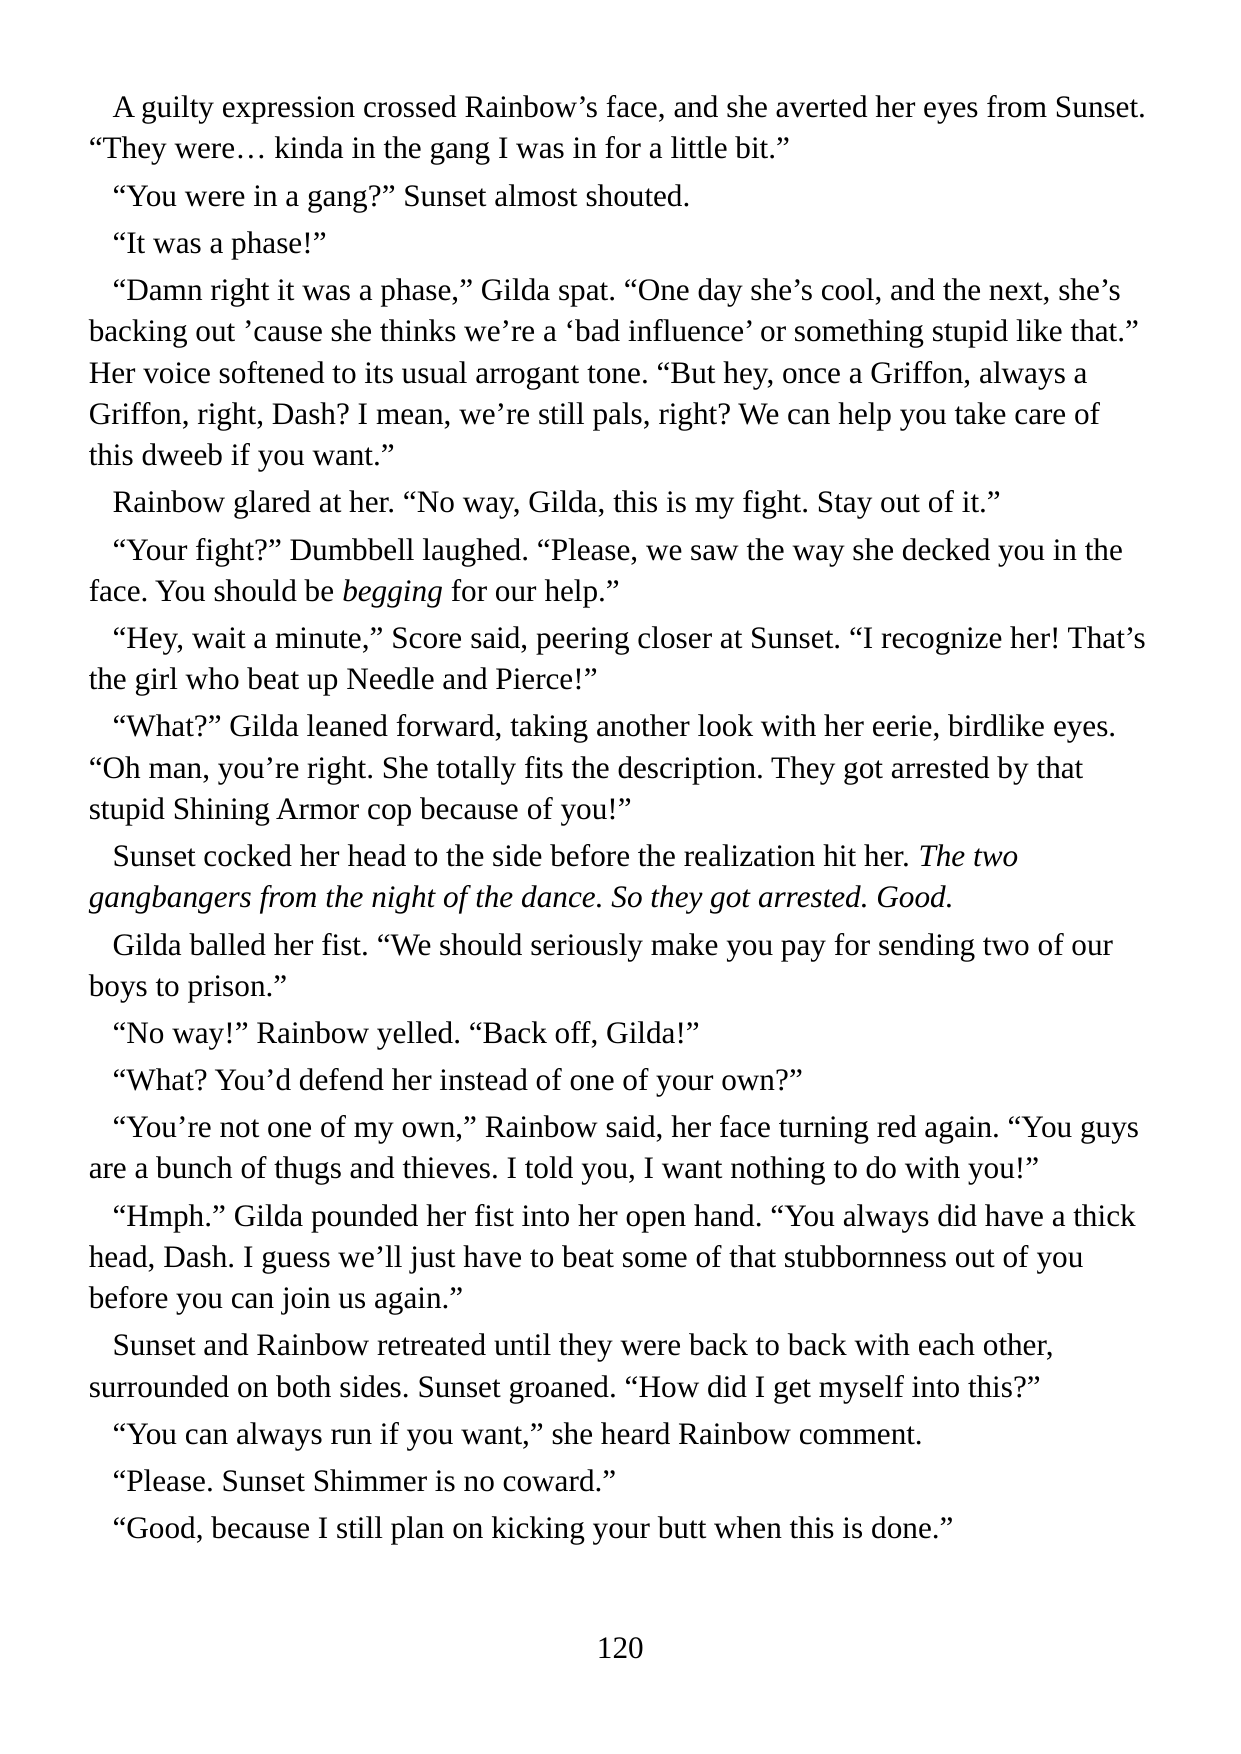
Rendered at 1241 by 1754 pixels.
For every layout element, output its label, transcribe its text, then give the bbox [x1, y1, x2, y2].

text “Your fight?” Dumbbell laughed. “Please, we saw the way she decked you in the face. You should be begging for our help.” [88, 531, 1152, 608]
text “What?” Gilda leaned forward, taking another look with her eerie, birdlike eyes. “Oh man, you’re right. She totally fits the description. They got arrested by that stupid Shining Armor cop because of you!” [88, 708, 1152, 826]
text Sunset and Rainbow retreated until they were back to back with each other, surrounded on both sides. Sunset groaned. “How did I get myself into this?” [88, 1327, 1152, 1404]
text A guilty expression crossed Rainbow’s face, and she averted her eyes from Sunset. “They were… kinda in the gang I was in for a little bit.” [88, 88, 1152, 166]
text “You’re not one of my own,” Rainbow said, her face turning red again. “You guys are a bunch of thugs and thieves. I told you, I want nothing to do with you!” [88, 1108, 1152, 1186]
text “No way!” Rainbow yelled. “Back off, Gilda!” [88, 1014, 1152, 1050]
text “Damn right it was a phase,” Gilda spat. “One day she’s cool, and the next, she’s backing out ’cause she thinks we’re a ‘bad influence’ or something stupid like that.” Her voice softened to its usual arrogant tone. “But hey, once a Griffon, always a Griffon, right, Dash? I mean, we’re still pals, right? We can help you take care of this dweeb if you want.” [88, 271, 1152, 472]
text “Hmph.” Gilda pounded her fist into her open hand. “You always did have a thick head, Dash. I guess we’ll just have to beat some of that stubbornness out of you before you can join us again.” [88, 1197, 1152, 1315]
text Sunset cocked her head to the side before the realization hit her. The two gangbangers from the night of the dance. So they got arrested. Good. [88, 837, 1152, 914]
text “Good, because I still plan on kicking your butt when this is done.” [88, 1509, 1152, 1545]
text “What? You’d defend her instead of one of your own?” [88, 1061, 1152, 1097]
text Rainbow glared at her. “No way, Gilda, this is my fight. Stay out of it.” [88, 483, 1152, 519]
text “You can always run if you want,” she heard Rainbow comment. [88, 1415, 1152, 1451]
text “It was a phase!” [88, 224, 1152, 260]
text “Hey, wait a minute,” Score said, peering closer at Sunset. “I recognize her! That’s the girl who beat up Needle and Pierce!” [88, 619, 1152, 696]
text “Please. Sunset Shimmer is no coward.” [88, 1462, 1152, 1498]
text “You were in a gang?” Sunset almost shouted. [88, 177, 1152, 213]
text Gilda balled her fist. “We should seriously make you pay for sending two of our boys to prison.” [88, 926, 1152, 1003]
